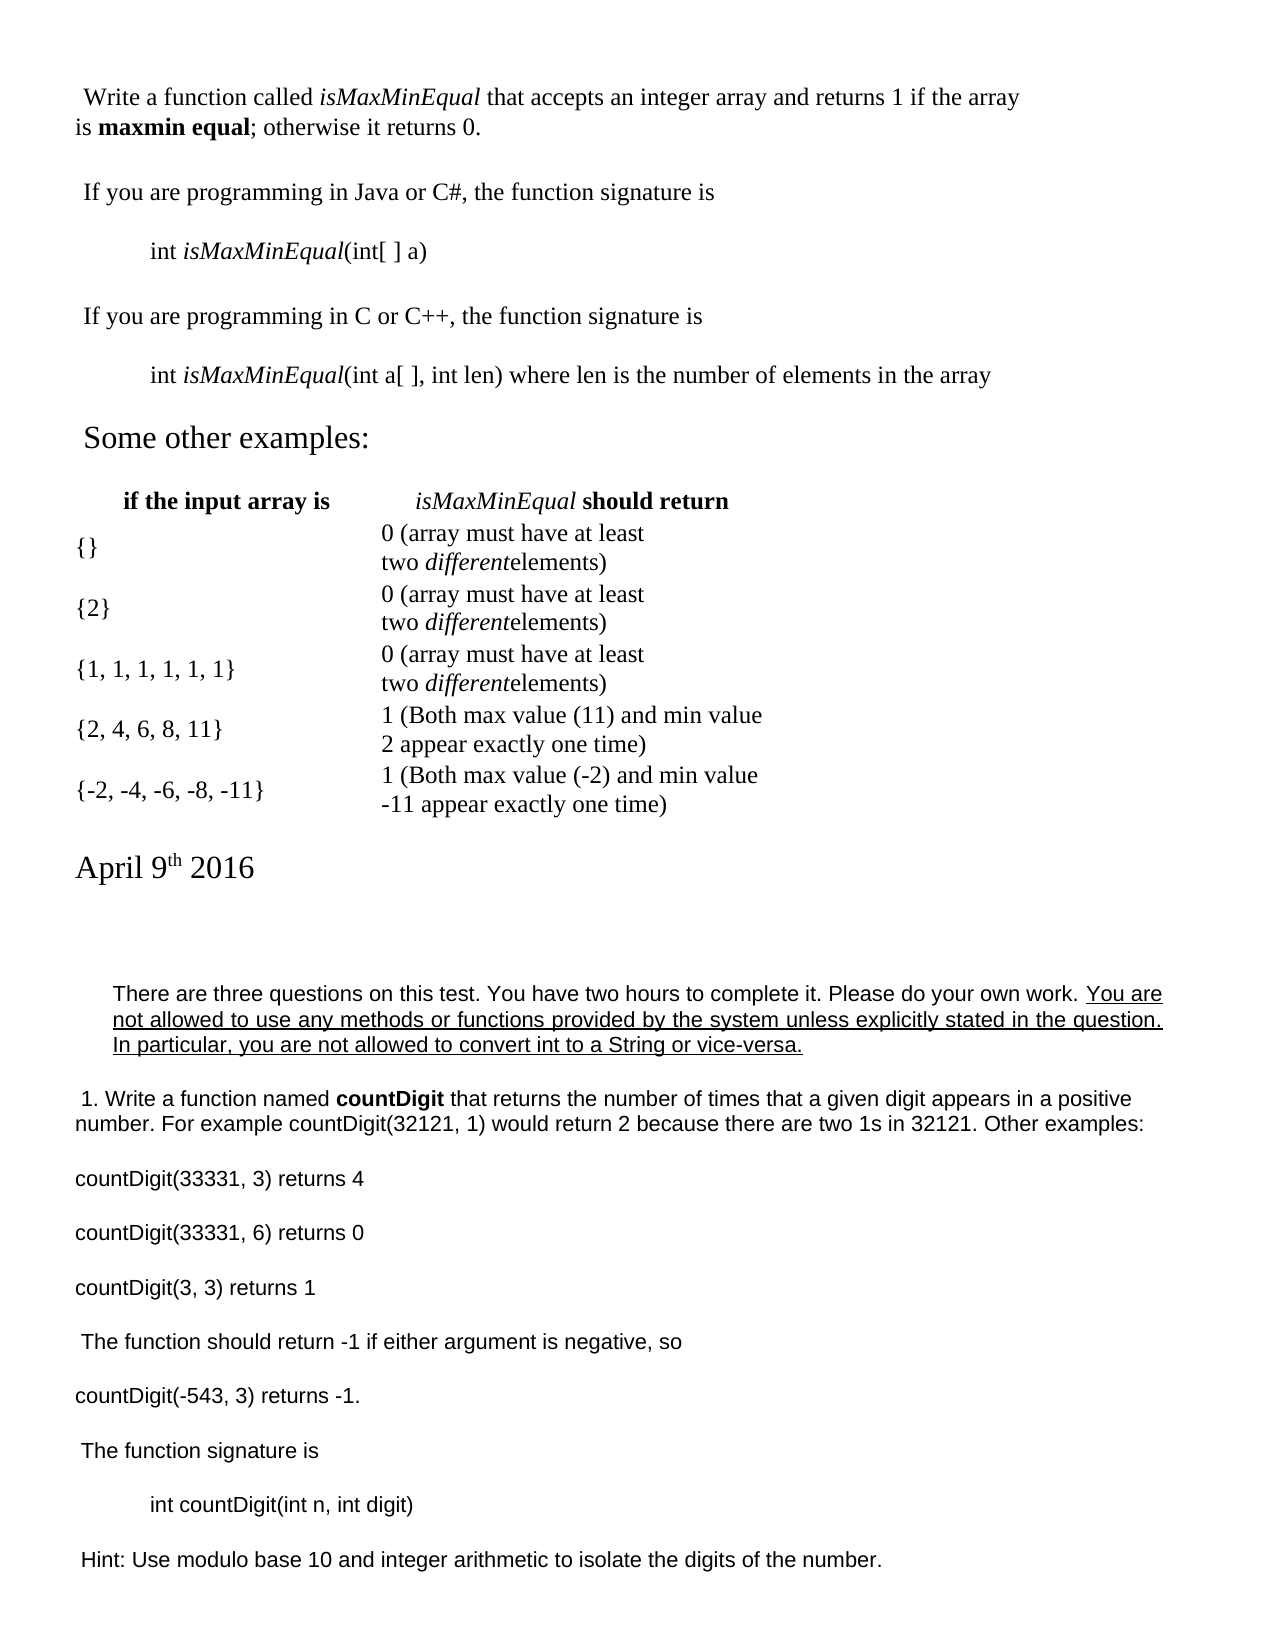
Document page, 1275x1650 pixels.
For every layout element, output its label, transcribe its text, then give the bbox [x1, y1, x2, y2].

text In particular, you are not allowed to convert int to a String or vice-versa. [112, 1029, 1162, 1057]
table_cell {2} [74, 577, 380, 638]
table_cell 1 (Both max value (11) and min value 2 appear exactly one time) [380, 698, 764, 759]
text The function should return -1 if either argument is negative, so [75, 1329, 1200, 1354]
text countDigit(-543, 3) returns -1. [75, 1383, 1200, 1408]
text If you are programming in C or C++, the function signature is [75, 294, 1200, 331]
text April 9th 2016 [75, 849, 1200, 886]
table_cell 0 (array must have at least two differentelements) [380, 638, 764, 698]
table_cell {} [74, 516, 380, 577]
text If you are programming in Java or C#, the function signature is [75, 170, 1200, 207]
text 1. Write a function named countDigit that returns the number of times that a given digit appears in a positive number. For example countDigit(32121, 1) would return 2 because there are two 1s in 32121. Other examples: [75, 1086, 1200, 1137]
text The function signature is [75, 1438, 1200, 1463]
text Write a function called isMaxMinEqual that accepts an integer array and returns 1 if the array is maxmin equal; otherwise it returns 0. [75, 75, 1200, 141]
text countDigit(33331, 6) returns 0 [75, 1220, 1200, 1245]
table_cell {2, 4, 6, 8, 11} [74, 698, 380, 759]
text Some other examples: [75, 418, 1200, 455]
text countDigit(3, 3) returns 1 [75, 1274, 1200, 1300]
text countDigit(33331, 3) returns 4 [75, 1166, 1200, 1191]
text int isMaxMinEqual(int[ ] a) [75, 236, 1200, 265]
text int isMaxMinEqual(int a[ ], int len) where len is the number of elements in the array [75, 360, 1200, 389]
table_cell {1, 1, 1, 1, 1, 1} [74, 638, 380, 698]
text int countDigit(int n, int digit) [75, 1492, 1200, 1517]
table_cell 0 (array must have at least two differentelements) [380, 516, 764, 577]
table_header isMaxMinEqual should return [380, 485, 764, 516]
table_cell 0 (array must have at least two differentelements) [380, 577, 764, 638]
text Hint: Use modulo base 10 and integer arithmetic to isolate the digits of the number. [75, 1547, 1200, 1572]
table_cell 1 (Both max value (-2) and min value -11 appear exactly one time) [380, 759, 764, 819]
text There are three questions on this test. You have two hours to complete it. Please do your own work. You are not allowed to use any methods or functions provided by the system unless explicitly stated in the question. [112, 981, 1162, 1028]
table_cell {-2, -4, -6, -8, -11} [74, 759, 380, 819]
table_header if the input array is [74, 485, 380, 516]
